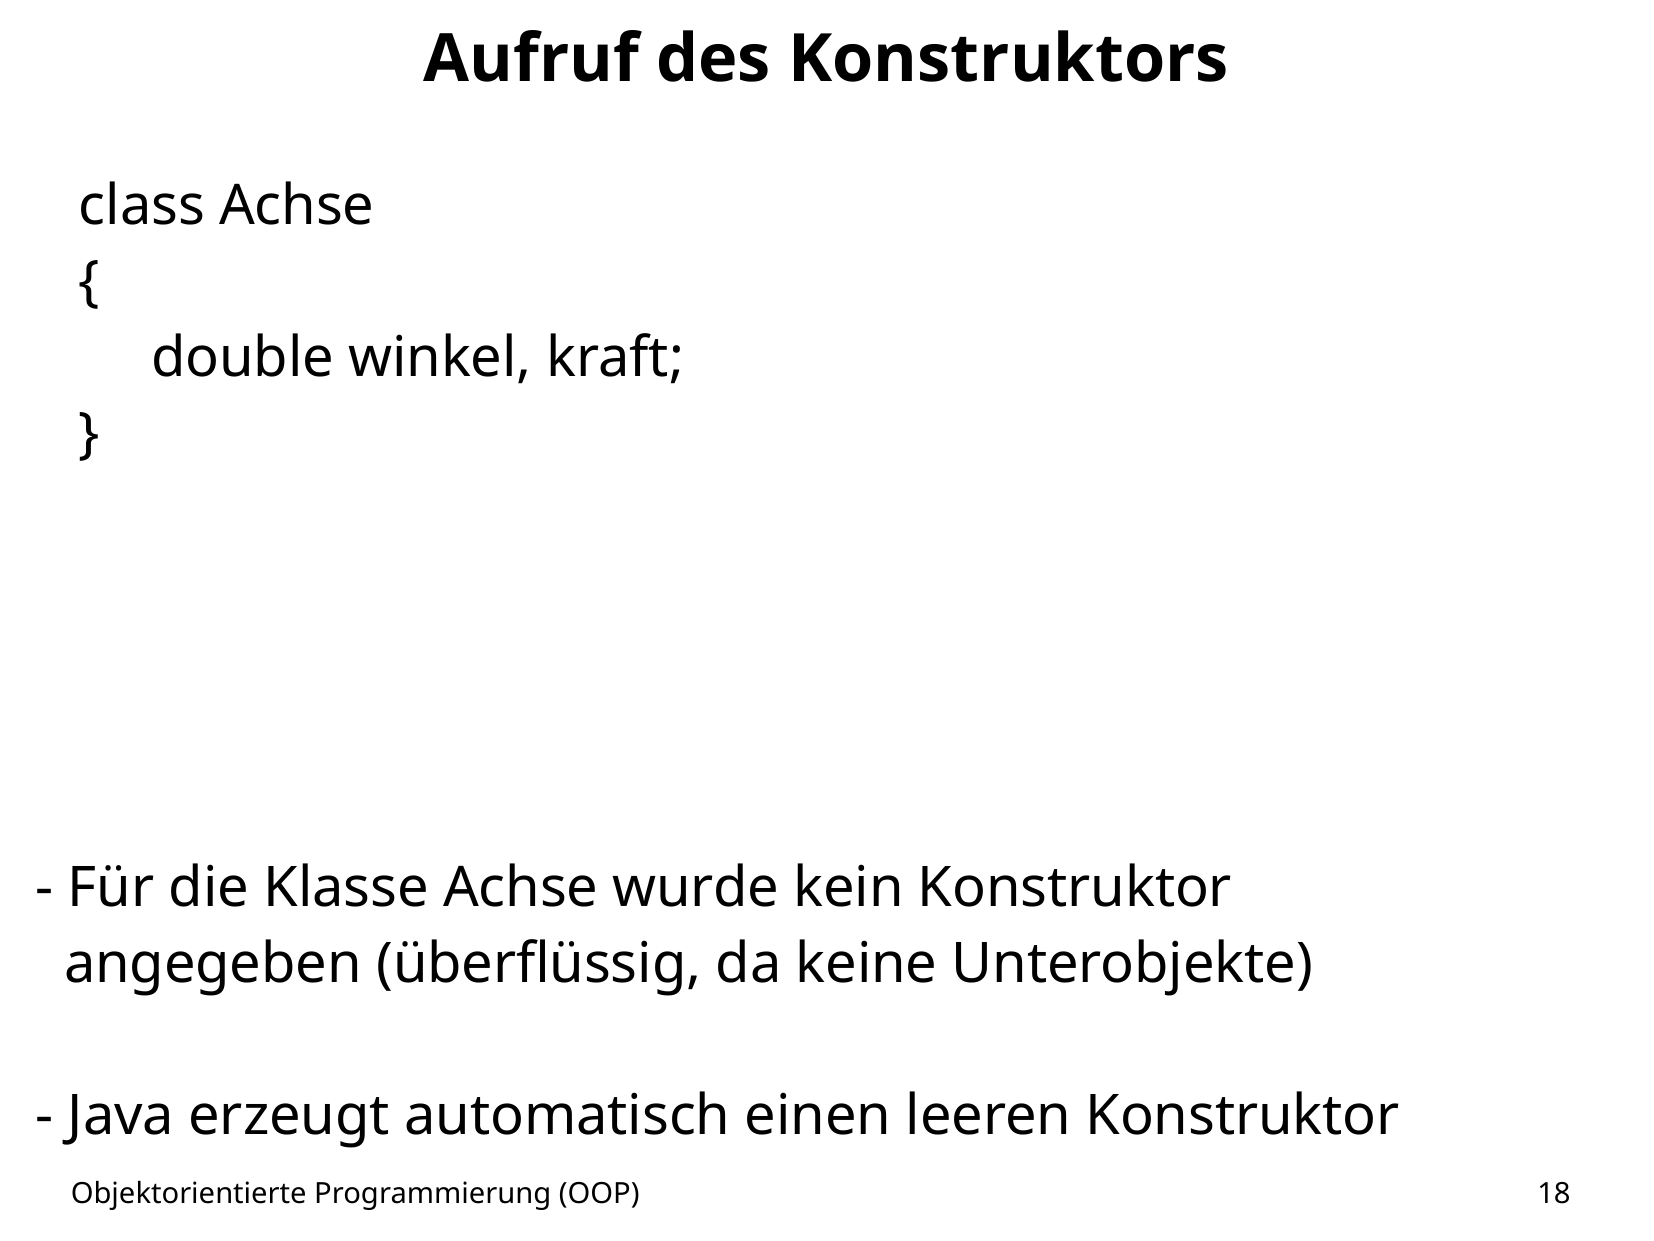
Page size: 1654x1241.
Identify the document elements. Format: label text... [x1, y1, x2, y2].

title Aufruf des Konstruktors [0, 5, 1654, 107]
list class Achse { double winkel, kraft; } - Für die Klasse Achse wurde kein Konstruktor angegeben (überflüssig, da keine Unterobjekte) - Java erzeugt automatisch einen leeren Konstruktor [35, 165, 1619, 1158]
